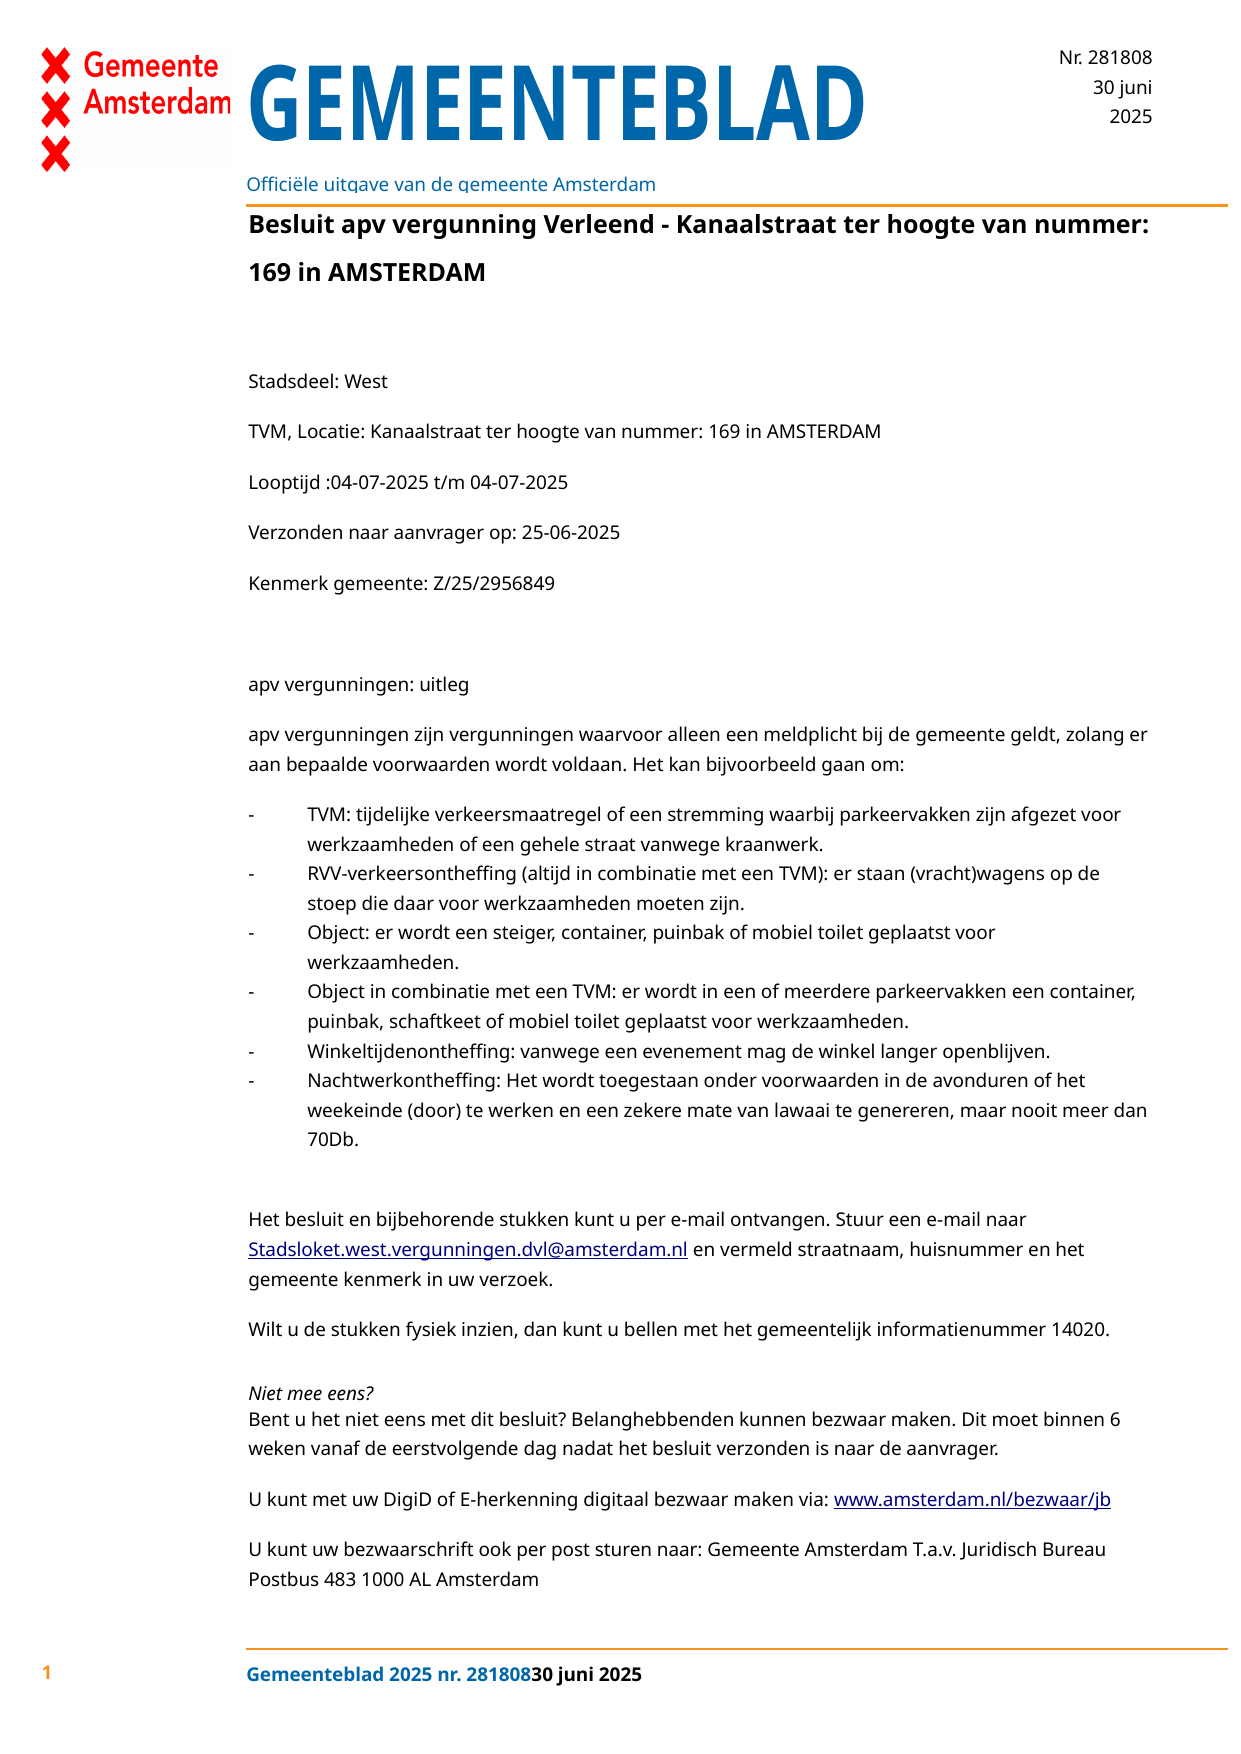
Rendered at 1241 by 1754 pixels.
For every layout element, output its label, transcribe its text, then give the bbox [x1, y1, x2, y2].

text Stadsdeel: West [248, 368, 1152, 394]
list Object in combinatie met een TVM: er wordt in een of meerdere parkeervakken een container, puinbak, schaftkeet of mobiel toilet geplaatst voor werkzaamheden. [248, 979, 1152, 1034]
text Looptijd :04-07-2025 t/m 04-07-2025 [248, 469, 1152, 495]
picture [41, 47, 231, 172]
list TVM: tijdelijke verkeersmaatregel of een stremming waarbij parkeervakken zijn afgezet voor werkzaamheden of een gehele straat vanwege kraanwerk. [248, 801, 1152, 857]
text TVM, Locatie: Kanaalstraat ter hoogte van nummer: 169 in AMSTERDAM [248, 419, 1152, 444]
text Kenmerk gemeente: Z/25/2956849 [248, 570, 1152, 596]
text Niet mee eens? [248, 1380, 1152, 1406]
list Object: er wordt een steiger, container, puinbak of mobiel toilet geplaatst voor werkzaamheden. [248, 919, 1152, 975]
list RVV-verkeersontheffing (altijd in combinatie met een TVM): er staan (vracht)wagens op de stoep die daar voor werkzaamheden moeten zijn. [248, 860, 1152, 916]
text apv vergunningen: uitleg [248, 671, 1152, 697]
text Verzonden naar aanvrager op: 25-06-2025 [248, 519, 1152, 545]
list Nachtwerkontheffing: Het wordt toegestaan onder voorwaarden in de avonduren of het weekeinde (door) te werken en een zekere mate van lawaai te genereren, maar nooit meer dan 70Db. [248, 1067, 1152, 1152]
text Bent u het niet eens met dit besluit? Belanghebbenden kunnen bezwaar maken. Dit moet binnen 6 weken vanaf de eerstvolgende dag nadat het besluit verzonden is naar de aanvrager. [248, 1406, 1152, 1461]
text apv vergunningen zijn vergunningen waarvoor alleen een meldplicht bij de gemeente geldt, zolang er aan bepaalde voorwaarden wordt voldaan. Het kan bijvoorbeeld gaan om: [248, 721, 1152, 777]
text U kunt met uw DigiD of E-herkenning digitaal bezwaar maken via: www.amsterdam.nl/bezwaar/jb [248, 1486, 1152, 1512]
text Wilt u de stukken fysiek inzien, dan kunt u bellen met het gemeentelijk informatienummer 14020. [248, 1316, 1152, 1342]
list Winkeltijdenontheffing: vanwege een evenement mag de winkel langer openblijven. [248, 1038, 1152, 1064]
text Besluit apv vergunning Verleend - Kanaalstraat ter hoogte van nummer: 169 in AMSTERDAM [248, 207, 1152, 288]
text U kunt uw bezwaarschrift ook per post sturen naar: Gemeente Amsterdam T.a.v. Juridisch Bureau Postbus 483 1000 AL Amsterdam [248, 1536, 1152, 1592]
text Het besluit en bijbehorende stukken kunt u per e-mail ontvangen. Stuur een e-mail naar Stadsloket.west.vergunningen.dvl@amsterdam.nl en vermeld straatnaam, huisnummer en het gemeente kenmerk in uw verzoek. [248, 1207, 1152, 1292]
